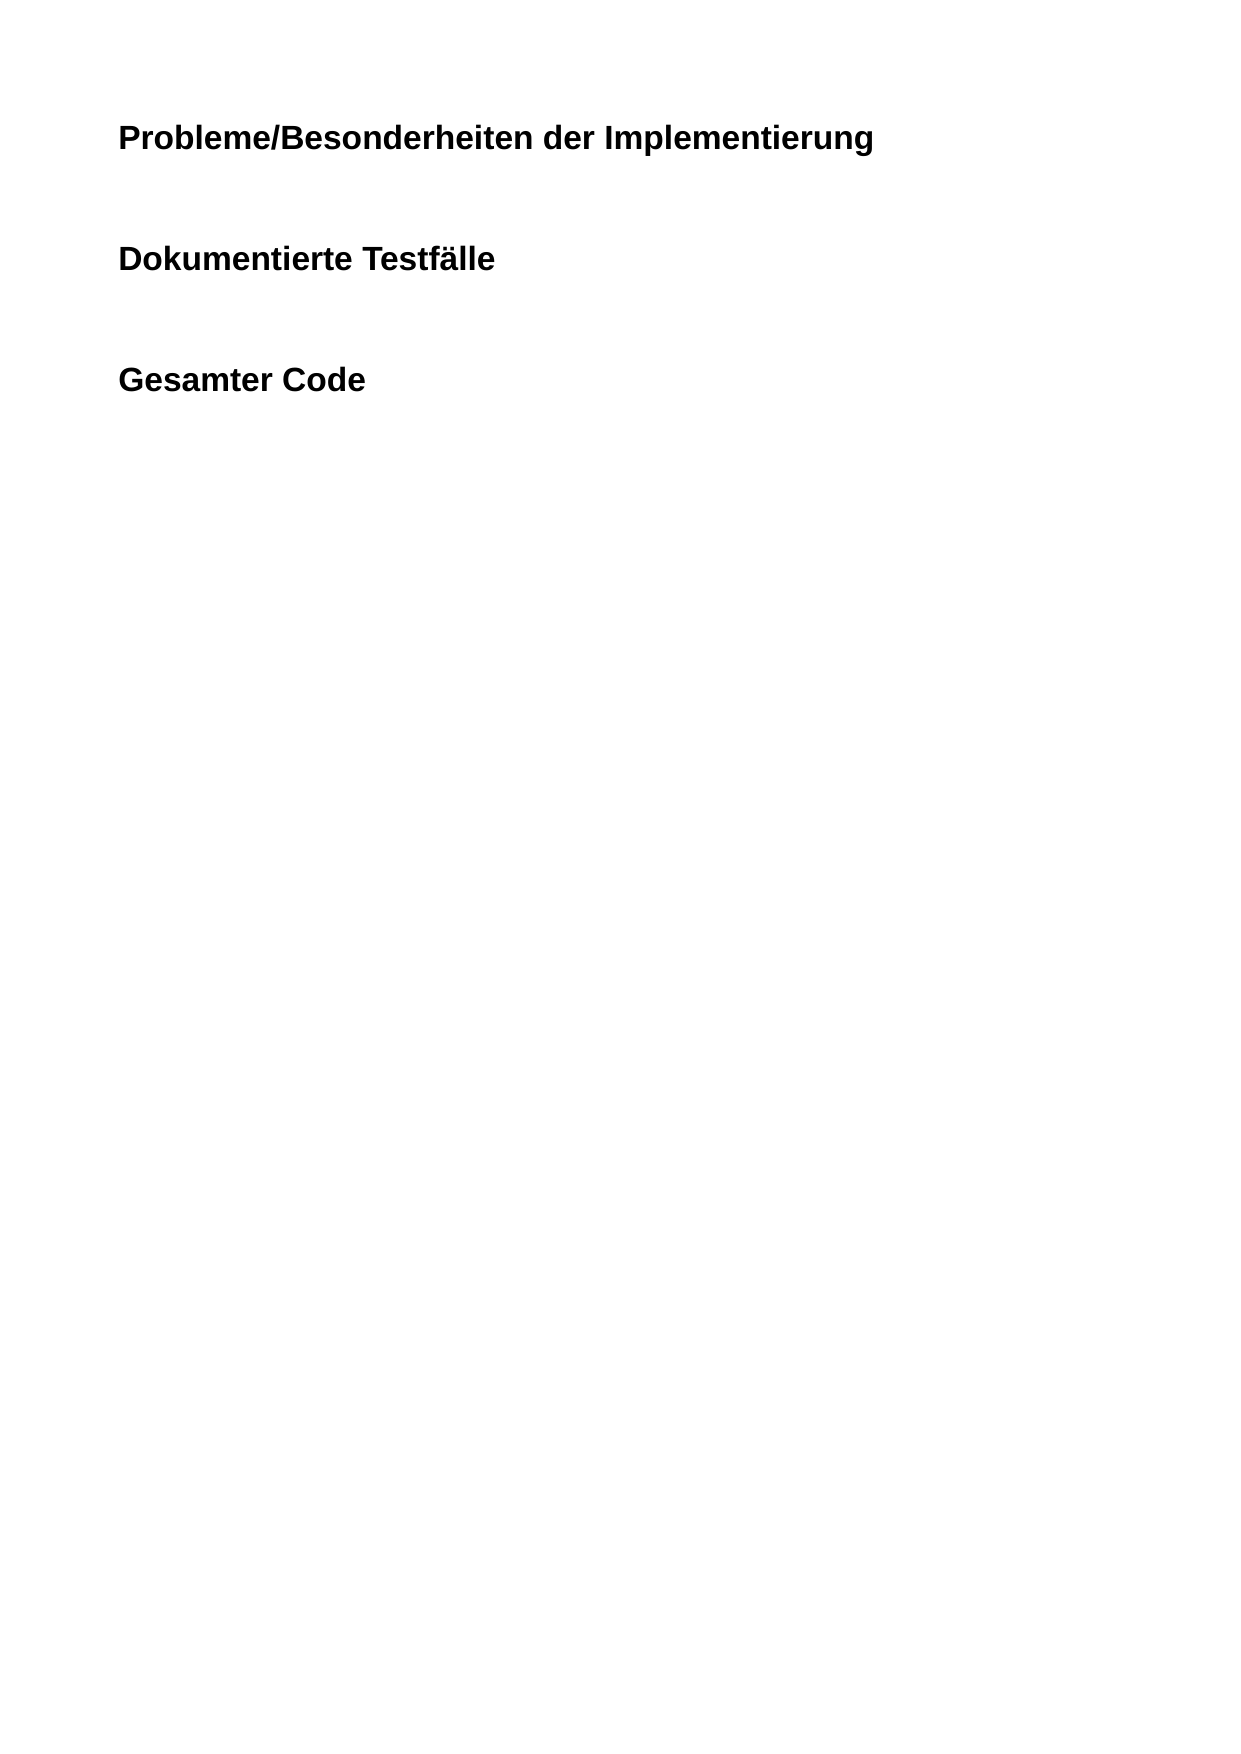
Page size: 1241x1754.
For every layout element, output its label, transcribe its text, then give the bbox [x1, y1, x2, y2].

subtitle Gesamter Code [118, 360, 1122, 399]
subtitle Probleme/Besonderheiten der Implementierung [118, 118, 1122, 157]
subtitle Dokumentierte Testfälle [118, 239, 1122, 278]
